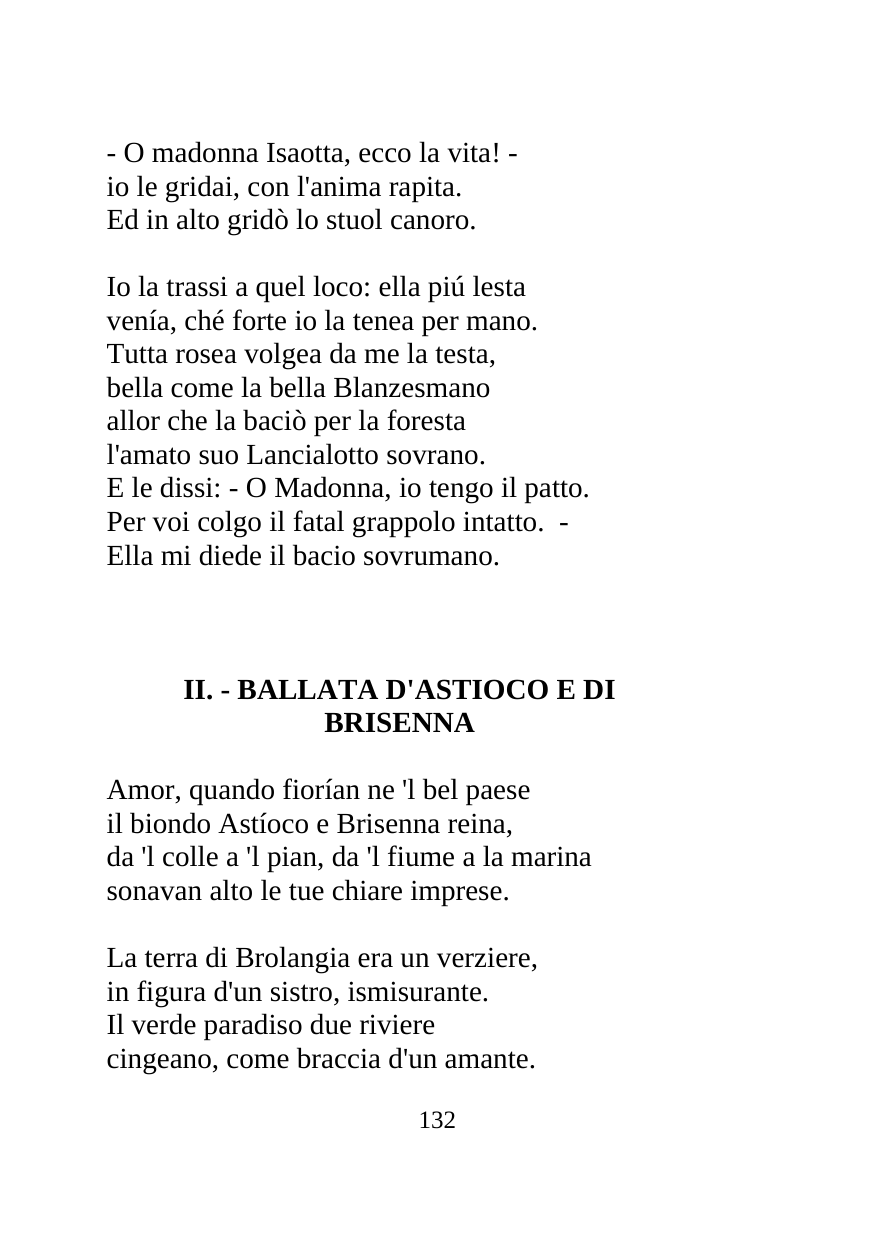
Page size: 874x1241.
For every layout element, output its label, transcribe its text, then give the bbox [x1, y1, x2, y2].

text cingeano, come braccia d'un amante. [106, 1041, 768, 1074]
text II. - BALLATA D'ASTIOCO E DI BRISENNA [106, 672, 693, 739]
text il biondo Astíoco e Brisenna reina, [106, 806, 768, 839]
text Ed in alto gridò lo stuol canoro. [106, 202, 768, 236]
text Amor, quando fiorían ne 'l bel paese [106, 772, 768, 806]
text allor che la baciò per la foresta [106, 403, 768, 437]
text in figura d'un sistro, ismisurante. [106, 974, 768, 1007]
text Ella mi diede il bacio sovrumano. [106, 538, 768, 571]
text venía, ché forte io la tenea per mano. [106, 303, 768, 336]
text Il verde paradiso due riviere [106, 1007, 768, 1041]
text Per voi colgo il fatal grappolo intatto. - [106, 504, 768, 538]
text da 'l colle a 'l pian, da 'l fiume a la marina [106, 839, 768, 873]
text Tutta rosea volgea da me la testa, [106, 336, 768, 370]
text sonavan alto le tue chiare imprese. [106, 873, 768, 907]
text La terra di Brolangia era un verziere, [106, 940, 768, 974]
text Io la trassi a quel loco: ella piú lesta [106, 269, 768, 303]
text io le gridai, con l'anima rapita. [106, 169, 768, 202]
text l'amato suo Lancialotto sovrano. [106, 437, 768, 471]
text E le dissi: - O Madonna, io tengo il patto. [106, 471, 768, 504]
text bella come la bella Blanzesmano [106, 370, 768, 403]
text - O madonna Isaotta, ecco la vita! - [106, 135, 768, 169]
